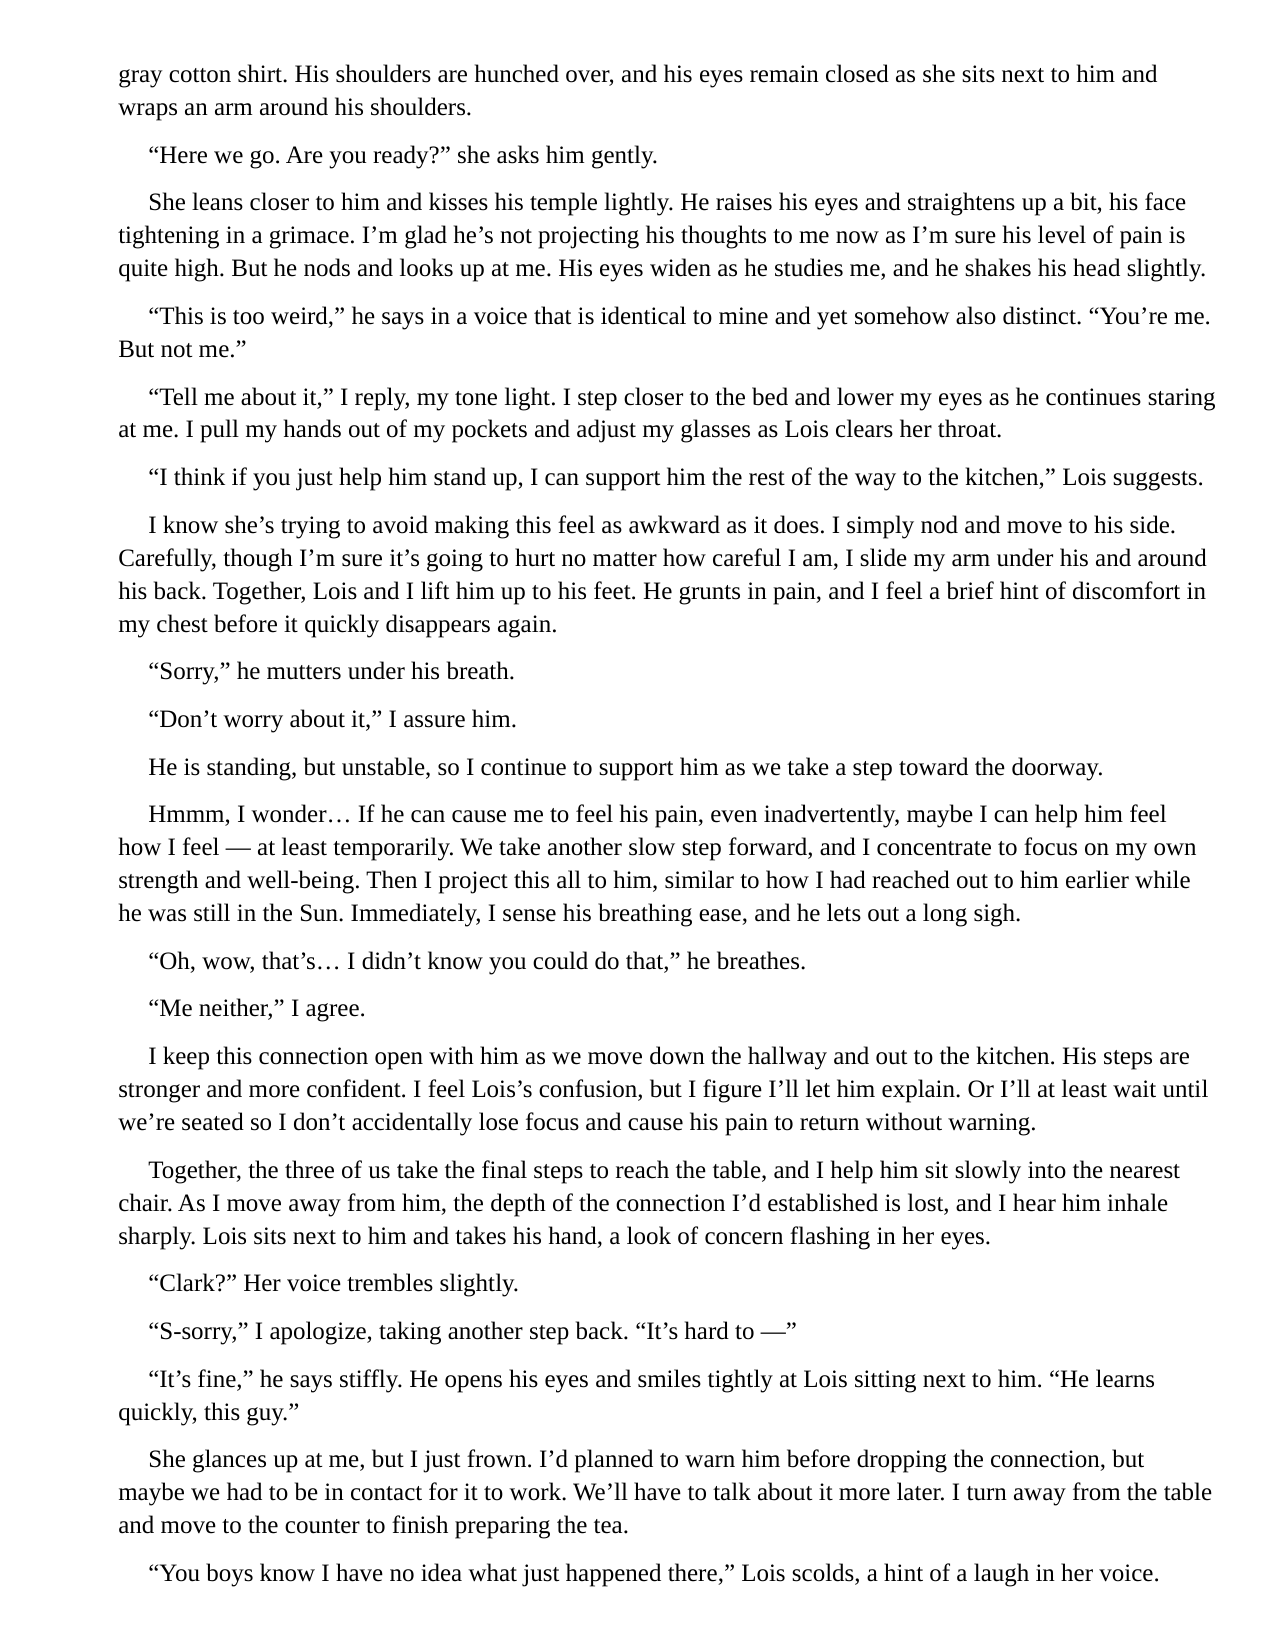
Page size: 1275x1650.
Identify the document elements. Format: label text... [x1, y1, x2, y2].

text “This is too weird,” he says in a voice that is identical to mine and yet somehow also distinct. “You’re me. But not me.” [118, 301, 1216, 363]
text Hmmm, I wonder… If he can cause me to feel his pain, even inadvertently, maybe I can help him feel how I feel — at least temporarily. We take another slow step forward, and I concentrate to focus on my own strength and well-being. Then I project this all to him, similar to how I had reached out to him earlier while he was still in the Sun. Immediately, I sense his breathing ease, and he lets out a long sigh. [118, 799, 1216, 927]
text She leans closer to him and kisses his temple lightly. He raises his eyes and straightens up a bit, his face tightening in a grimace. I’m glad he’s not projecting his thoughts to me now as I’m sure his level of pain is quite high. But he nods and looks up at me. His eyes widen as he studies me, and he shakes his head slightly. [118, 187, 1216, 282]
text gray cotton shirt. His shoulders are hunched over, and his eyes remain closed as she sits next to him and wraps an arm around his shoulders. [118, 59, 1216, 121]
text “Tell me about it,” I reply, my tone light. I step closer to the bed and lower my eyes as he continues staring at me. I pull my hands out of my pockets and adjust my glasses as Lois clears her throat. [118, 382, 1216, 443]
text “Me neither,” I agree. [118, 993, 1216, 1022]
text “Oh, wow, that’s… I didn’t know you could do that,” he breathes. [118, 946, 1216, 975]
text “Clark?” Her voice trembles slightly. [118, 1268, 1216, 1297]
text “You boys know I have no idea what just happened there,” Lois scolds, a hint of a laugh in her voice. [118, 1558, 1216, 1587]
text “S-sorry,” I apologize, taking another step back. “It’s hard to —” [118, 1316, 1216, 1345]
text “Here we go. Are you ready?” she asks him gently. [118, 140, 1216, 168]
text I know she’s trying to avoid making this feel as awkward as it does. I simply nod and move to his side. Carefully, though I’m sure it’s going to hurt no matter how careful I am, I slide my arm under his and around his back. Together, Lois and I lift him up to his feet. He grunts in pain, and I feel a brief hint of discomfort in my chest before it quickly disappears again. [118, 510, 1216, 638]
text She glances up at me, but I just frown. I’d planned to warn him before dropping the connection, but maybe we had to be in contact for it to work. We’ll have to talk about it more later. I turn away from the table and move to the counter to finish preparing the tea. [118, 1444, 1216, 1539]
text Together, the three of us take the final steps to reach the table, and I help him sit slowly into the nearest chair. As I move away from him, the depth of the connection I’d established is lost, and I hear him inhale sharply. Lois sits next to him and takes his hand, a look of concern flashing in her eyes. [118, 1155, 1216, 1249]
text “It’s fine,” he says stiffly. He opens his eyes and smiles tightly at Lois sitting next to him. “He learns quickly, this guy.” [118, 1364, 1216, 1425]
text “I think if you just help him stand up, I can support him the rest of the way to the kitchen,” Lois suggests. [118, 462, 1216, 491]
text “Sorry,” he mutters under his breath. [118, 656, 1216, 685]
text “Don’t worry about it,” I assure him. [118, 704, 1216, 733]
text He is standing, but unstable, so I continue to support him as we take a step toward the doorway. [118, 752, 1216, 780]
text I keep this connection open with him as we move down the hallway and out to the kitchen. His steps are stronger and more confident. I feel Lois’s confusion, but I figure I’ll let him explain. Or I’ll at least wait until we’re seated so I don’t accidentally lose focus and cause his pain to return without warning. [118, 1041, 1216, 1136]
